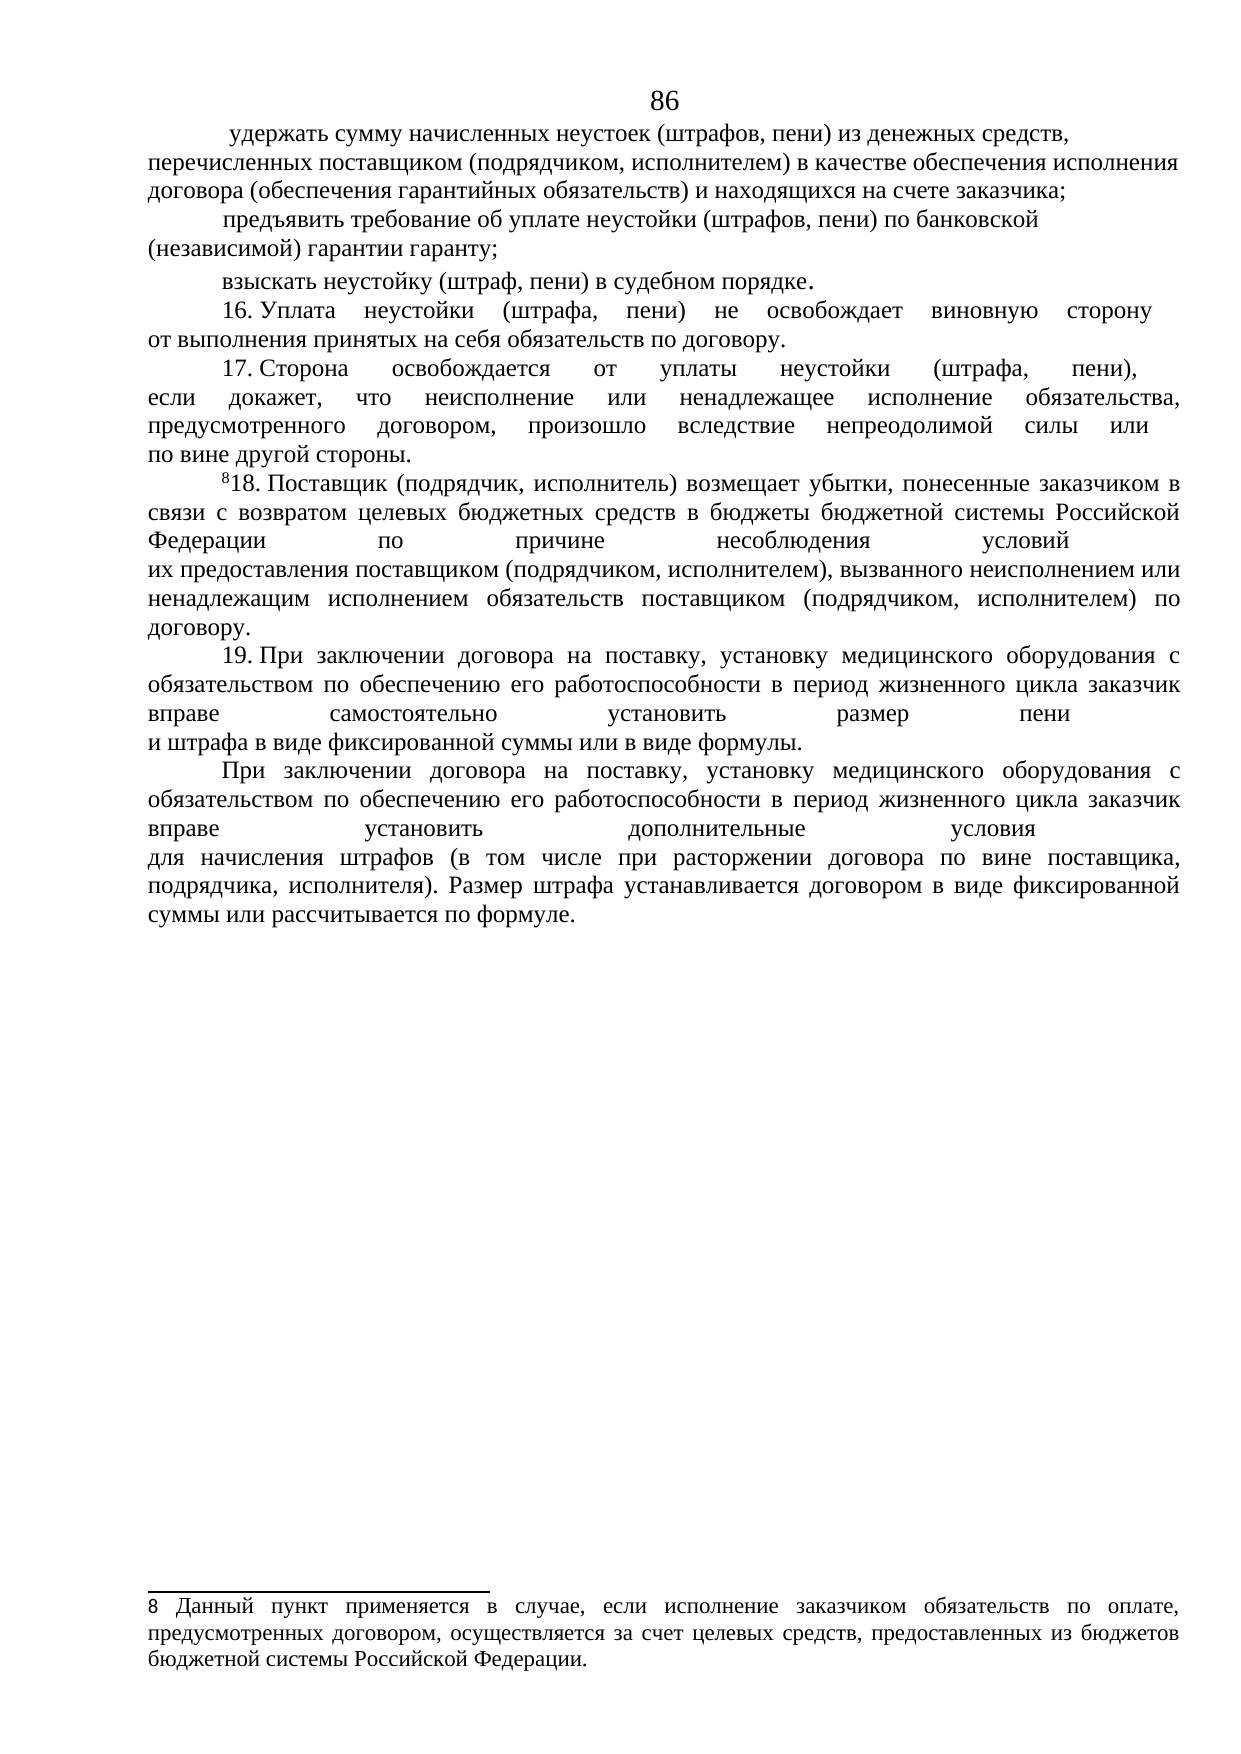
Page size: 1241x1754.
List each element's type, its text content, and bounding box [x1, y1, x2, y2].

text удержать сумму начисленных неустоек (штрафов, пени) из денежных средств, перечисленных поставщиком (подрядчиком, исполнителем) в качестве обеспечения исполнения договора (обеспечения гарантийных обязательств) и находящихся на счете заказчика; [148, 118, 1181, 204]
text 18. Поставщик (подрядчик, исполнитель) возмещает убытки, понесенные заказчиком в связи с возвратом целевых бюджетных средств в бюджеты бюджетной системы Российской Федерации по причине несоблюдения условий их предоставления поставщиком (подрядчиком, исполнителем), вызванного неисполнением или ненадлежащим исполнением обязательств поставщиком (подрядчиком, исполнителем) по договору. [148, 468, 1181, 640]
text предъявить требование об уплате неустойки (штрафов, пени) по банковской (независимой) гарантии гаранту; [148, 204, 1181, 262]
text 19. При заключении договора на поставку, установку медицинского оборудования с обязательством по обеспечению его работоспособности в период жизненного цикла заказчик вправе самостоятельно установить размер пени и штрафа в виде фиксированной суммы или в виде формулы. [148, 640, 1181, 755]
text Данный пункт применяется в случае, если исполнение заказчиком обязательств по оплате, предусмотренных договором, осуществляется за счет целевых средств, предоставленных из бюджетов бюджетной системы Российской Федерации. [148, 1592, 1181, 1671]
text 16. Уплата неустойки (штрафа, пени) не освобождает виновную сторону от выполнения принятых на себя обязательств по договору. [148, 295, 1181, 353]
text 17. Сторона освобождается от уплаты неустойки (штрафа, пени), если докажет, что неисполнение или ненадлежащее исполнение обязательства, предусмотренного договором, произошло вследствие непреодолимой силы или по вине другой стороны. [148, 353, 1181, 468]
text При заключении договора на поставку, установку медицинского оборудования с обязательством по обеспечению его работоспособности в период жизненного цикла заказчик вправе установить дополнительные условия для начисления штрафов (в том числе при расторжении договора по вине поставщика, подрядчика, исполнителя). Размер штрафа устанавливается договором в виде фиксированной суммы или рассчитывается по формуле. [148, 755, 1181, 928]
text взыскать неустойку (штраф, пени) в судебном порядке. [148, 262, 1181, 295]
